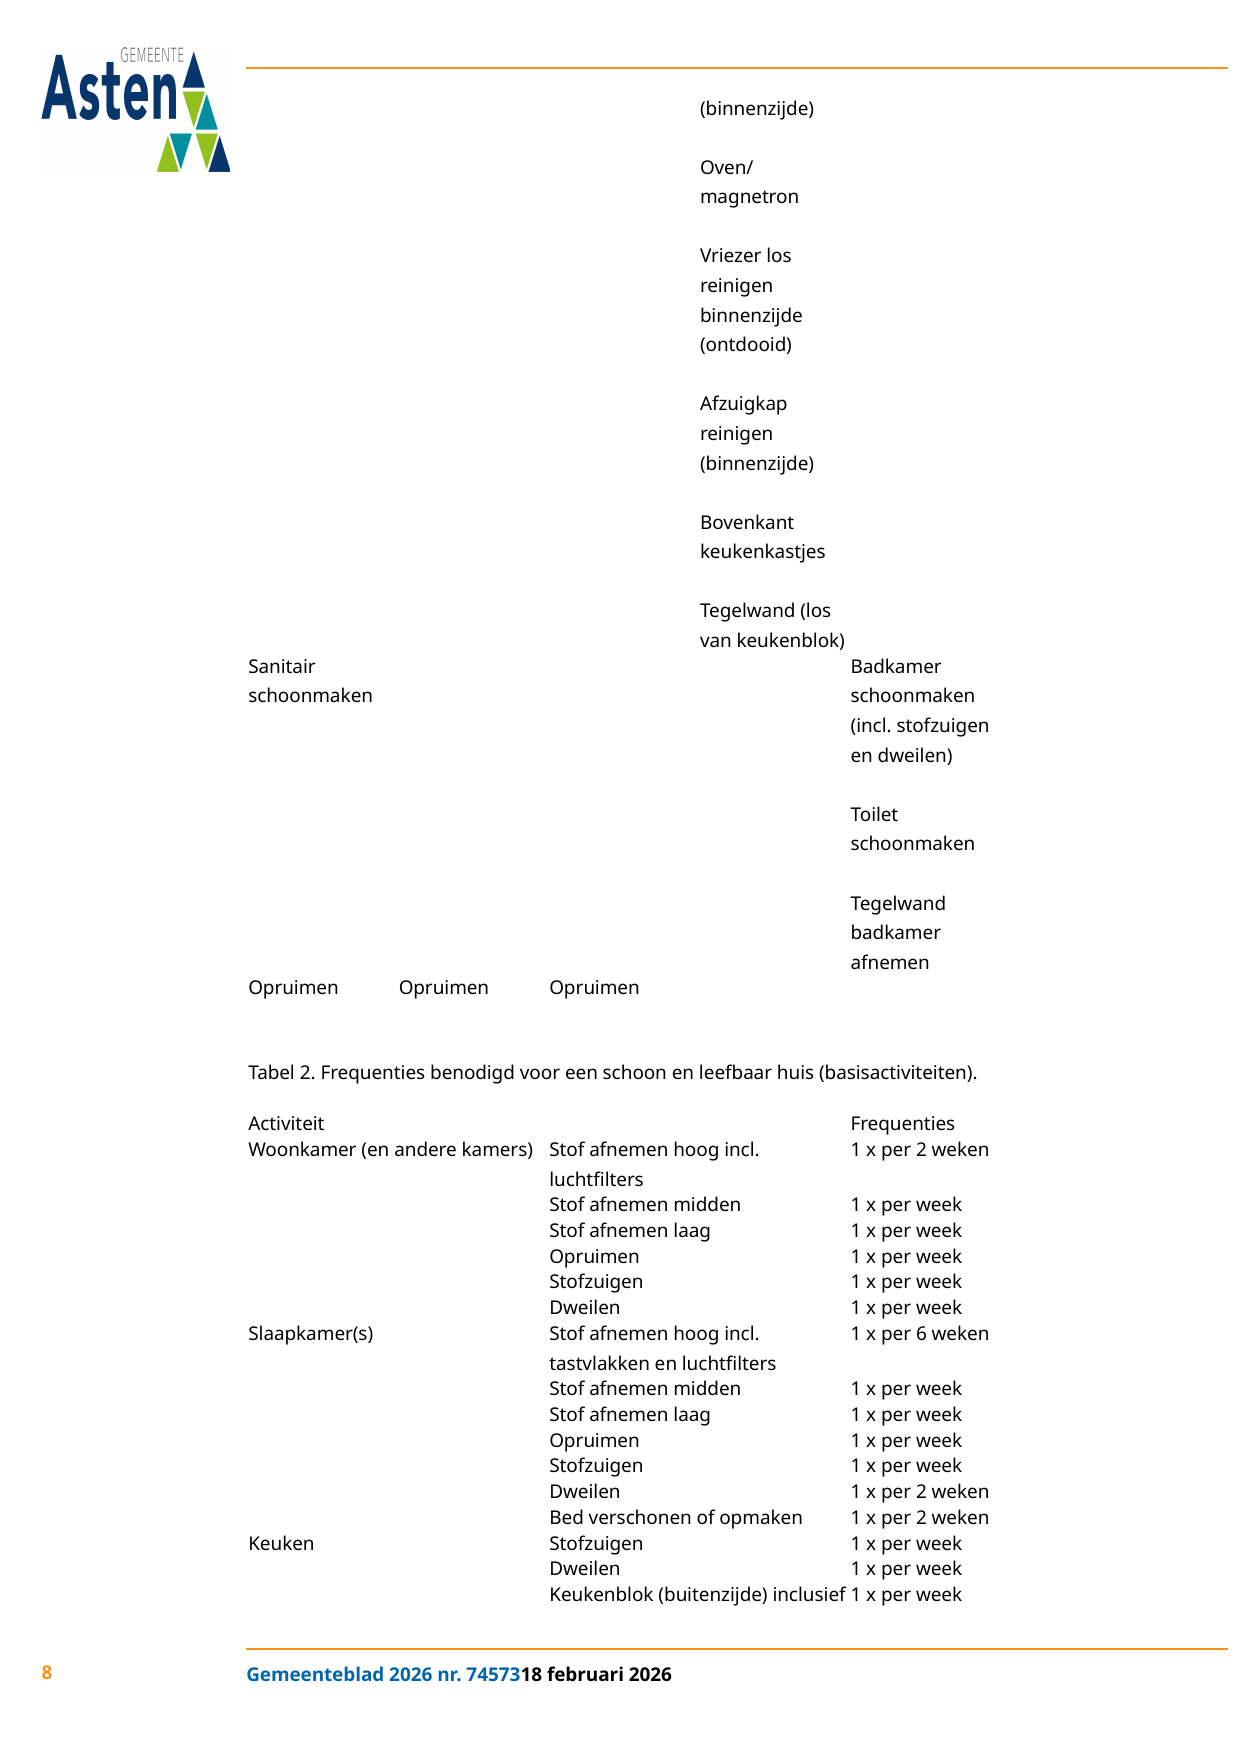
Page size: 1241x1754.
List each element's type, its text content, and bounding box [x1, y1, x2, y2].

table_cell 1 x per week [850, 1530, 1152, 1556]
table_cell (binnenzijde) Oven/magnetron Vriezer los reinigen binnenzijde (ontdooid) Afzuigkap reinigen (binnenzijde) Bovenkant keukenkastjes Tegelwand (los van keukenblok) [700, 95, 850, 653]
table_cell 1 x per week [850, 1581, 1152, 1607]
table_cell [399, 1000, 549, 1026]
table_cell Keuken [248, 1530, 549, 1607]
table_cell [1001, 95, 1152, 653]
table_cell [700, 653, 850, 974]
table_cell [700, 1000, 850, 1026]
table_cell Bed verschonen of opmaken [549, 1504, 850, 1530]
table_cell [1001, 653, 1152, 974]
table_cell 1 x per week [850, 1217, 1152, 1243]
table_cell 1 x per week [850, 1453, 1152, 1478]
table_cell Dweilen [549, 1478, 850, 1504]
table_cell 1 x per 6 weken [850, 1320, 1152, 1375]
table_cell Opruimen [399, 975, 549, 1000]
table_cell Keukenblok (buitenzijde) inclusief [549, 1581, 850, 1607]
table_cell Stof afnemen laag [549, 1401, 850, 1427]
table_cell [399, 653, 549, 974]
table_cell 1 x per week [850, 1243, 1152, 1269]
table_cell 1 x per week [850, 1269, 1152, 1294]
table_cell Dweilen [549, 1294, 850, 1320]
table_cell [850, 1000, 1001, 1026]
table_cell Activiteit [248, 1110, 850, 1136]
table_cell Stofzuigen [549, 1530, 850, 1556]
table_cell Stof afnemen hoog incl. tastvlakken en luchtfilters [549, 1320, 850, 1375]
table_cell [850, 95, 1001, 653]
table_cell Opruimen [549, 975, 700, 1000]
table_cell Dweilen [549, 1556, 850, 1581]
table_cell [700, 975, 850, 1000]
table_cell [248, 1000, 398, 1026]
table_cell Stof afnemen midden [549, 1375, 850, 1401]
table_cell Stof afnemen hoog incl. luchtfilters [549, 1136, 850, 1191]
table_cell 1 x per week [850, 1401, 1152, 1427]
table_cell Stof afnemen midden [549, 1191, 850, 1217]
table_cell 1 x per 2 weken [850, 1136, 1152, 1191]
table_cell [1001, 1000, 1152, 1026]
table_cell [1001, 975, 1152, 1000]
table_cell Stof afnemen laag [549, 1217, 850, 1243]
table_cell Frequenties [850, 1110, 1152, 1136]
table_cell [549, 653, 700, 974]
table_cell 1 x per week [850, 1191, 1152, 1217]
table_cell 1 x per 2 weken [850, 1504, 1152, 1530]
table_cell Stofzuigen [549, 1453, 850, 1478]
table_cell 1 x per week [850, 1427, 1152, 1453]
table_cell [248, 1085, 850, 1110]
table_cell [549, 1000, 700, 1026]
table_cell [399, 95, 549, 653]
picture [41, 47, 231, 172]
table_cell Opruimen [248, 975, 398, 1000]
table_cell Slaapkamer(s) [248, 1320, 549, 1530]
table_cell Opruimen [549, 1243, 850, 1269]
table_cell 1 x per 2 weken [850, 1478, 1152, 1504]
table_cell Stofzuigen [549, 1269, 850, 1294]
table_cell 1 x per week [850, 1556, 1152, 1581]
table_header Tabel 2. Frequenties benodigd voor een schoon en leefbaar huis (basisactiviteiten). [248, 1059, 1152, 1085]
table_cell Opruimen [549, 1427, 850, 1453]
table_cell Sanitair schoonmaken [248, 653, 398, 974]
table_cell 1 x per week [850, 1294, 1152, 1320]
table_cell [549, 95, 700, 653]
table_cell [248, 95, 398, 653]
table_cell 1 x per week [850, 1375, 1152, 1401]
table_cell Woonkamer (en andere kamers) [248, 1136, 549, 1320]
table_cell [850, 975, 1001, 1000]
table_cell [850, 1085, 1152, 1110]
table_cell Badkamer schoonmaken (incl. stofzuigen en dweilen) Toilet schoonmaken Tegelwand badkamer afnemen [850, 653, 1001, 974]
